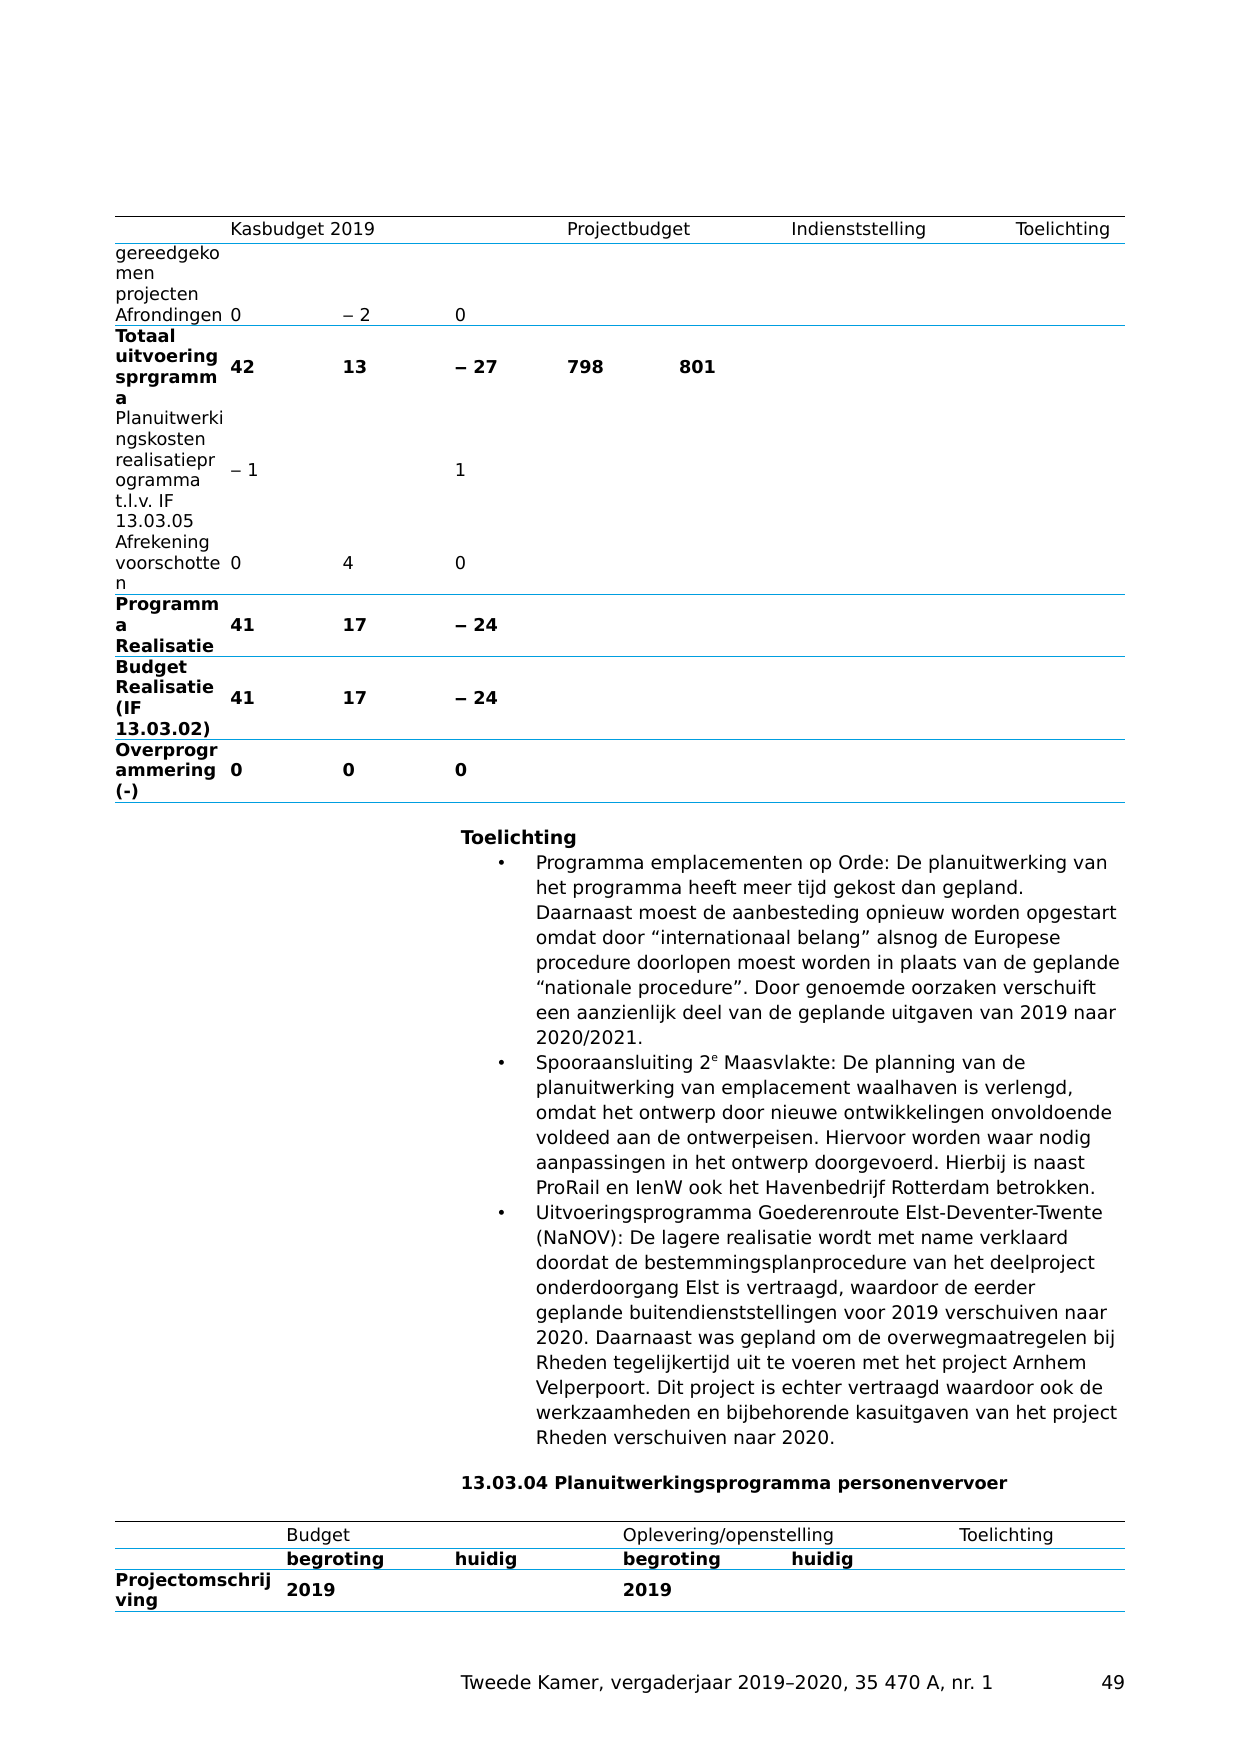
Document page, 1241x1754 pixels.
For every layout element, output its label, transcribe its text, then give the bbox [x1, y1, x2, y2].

table_cell 17 [340, 657, 452, 739]
table_cell [340, 408, 452, 532]
list Programma emplacementen op Orde: De planuitwerking van het programma heeft meer tijd gekost dan gepland. Daarnaast moest de aanbesteding opnieuw worden opgestart omdat door “internationaal belang” alsnog de Europese procedure doorlopen moest worden in plaats van de geplande “nationale procedure”. Door genoemde oorzaken verschuift een aanzienlijk deel van de geplande uitgaven van 2019 naar 2020/2021. [498, 849, 1125, 1049]
table_cell [900, 408, 1013, 532]
table_cell [227, 244, 339, 304]
table_cell [788, 740, 900, 802]
table_cell ‒ 27 [452, 326, 564, 408]
table_cell 0 [340, 740, 452, 802]
table_cell [788, 408, 900, 532]
table_cell [676, 305, 788, 325]
table_cell Totaal uitvoeringsprgramma [115, 326, 227, 408]
table_cell [900, 595, 1013, 656]
table_cell ‒ 2 [340, 305, 452, 325]
table_cell Oplevering/openstelling [620, 1522, 956, 1548]
table_cell Indienststelling [788, 217, 1013, 243]
table_cell [788, 305, 900, 325]
table_cell [564, 244, 676, 304]
table_cell [1013, 244, 1125, 304]
table_cell Programma Realisatie [115, 595, 227, 656]
table_cell huidig [452, 1549, 620, 1569]
table_cell [956, 1549, 1125, 1569]
table_cell 41 [227, 657, 339, 739]
text Toelichting [461, 827, 1125, 849]
table_cell begroting [620, 1549, 788, 1569]
table_cell [452, 1570, 620, 1611]
table_cell Toelichting [956, 1522, 1125, 1548]
table_cell [676, 657, 788, 739]
table_cell [564, 595, 676, 656]
table_cell Projectbudget [564, 217, 788, 243]
table_cell [1013, 740, 1125, 802]
table_cell [676, 244, 788, 304]
table_cell 0 [452, 740, 564, 802]
table_header Projectoverzicht behorende bij 13.03.04: Realisatieprogramma personenvervoer (bedragen x € 1 miljoen) [115, 1496, 1125, 1521]
table_cell [956, 1570, 1125, 1611]
table_cell [115, 1549, 283, 1569]
list Uitvoeringsprogramma Goederenroute Elst-Deventer-Twente (NaNOV): De lagere realisatie wordt met name verklaard doordat de bestemmingsplanprocedure van het deelproject onderdoorgang Elst is vertraagd, waardoor de eerder geplande buitendienststellingen voor 2019 verschuiven naar 2020. Daarnaast was gepland om de overwegmaatregelen bij Rheden tegelijkertijd uit te voeren met het project Arnhem Velperpoort. Dit project is echter vertraagd waardoor ook de werkzaamheden en bijbehorende kasuitgaven van het project Rheden verschuiven naar 2020. [498, 1199, 1125, 1449]
text 13.03.04 Planuitwerkingsprogramma personenvervoer [461, 1471, 1125, 1494]
table_cell [1013, 595, 1125, 656]
table_cell [115, 217, 227, 243]
table_cell ‒ 24 [452, 595, 564, 656]
table_cell ‒ 24 [452, 657, 564, 739]
table_cell 2019 [283, 1570, 452, 1611]
table_cell [564, 532, 676, 594]
table_cell 801 [676, 326, 788, 408]
table_cell [1013, 657, 1125, 739]
table_cell Planuitwerkingskosten realisatieprogramma t.l.v. IF 13.03.05 [115, 408, 227, 532]
list Spooraansluiting 2e Maasvlakte: De planning van de planuitwerking van emplacement waalhaven is verlengd, omdat het ontwerp door nieuwe ontwikkelingen onvoldoende voldeed aan de ontwerpeisen. Hiervoor worden waar nodig aanpassingen in het ontwerp doorgevoerd. Hierbij is naast ProRail en IenW ook het Havenbedrijf Rotterdam betrokken. [498, 1049, 1125, 1199]
table_cell [564, 408, 676, 532]
table_cell [564, 740, 676, 802]
table_cell [900, 326, 1013, 408]
table_cell [900, 305, 1013, 325]
table_cell Kasbudget 2019 [227, 217, 564, 243]
table_cell [340, 244, 452, 304]
table_cell [1013, 532, 1125, 594]
table_cell Overprogrammering (-) [115, 740, 227, 802]
table_cell [788, 532, 900, 594]
table_cell [676, 408, 788, 532]
table_cell gereedgekomen projecten [115, 244, 227, 304]
table_cell [676, 740, 788, 802]
table_cell Budget [283, 1522, 620, 1548]
table_cell [900, 532, 1013, 594]
table_cell [1013, 408, 1125, 532]
table_cell Toelichting [1013, 217, 1125, 243]
table_cell Afrondingen [115, 305, 227, 325]
table_cell huidig [788, 1549, 956, 1569]
table_cell [788, 595, 900, 656]
table_cell [1013, 326, 1125, 408]
table_cell 0 [452, 305, 564, 325]
table_cell [676, 532, 788, 594]
table_cell Afrekening voorschotten [115, 532, 227, 594]
table_cell [452, 244, 564, 304]
table_cell [788, 1570, 956, 1611]
table_cell 4 [340, 532, 452, 594]
table_cell 0 [452, 532, 564, 594]
table_cell 798 [564, 326, 676, 408]
table_cell [564, 305, 676, 325]
table_cell 1 [452, 408, 564, 532]
table_cell 41 [227, 595, 339, 656]
table_cell [900, 740, 1013, 802]
table_cell Budget Realisatie (IF 13.03.02) [115, 657, 227, 739]
table_cell [900, 657, 1013, 739]
table_header Projectoverzicht behorende bij 13.03.02: Realisatieprogramma goederenvervoer (bedragen x € 1 miljoen) [115, 191, 1125, 216]
table_cell [1013, 305, 1125, 325]
table_cell 42 [227, 326, 339, 408]
table_cell 13 [340, 326, 452, 408]
table_cell 17 [340, 595, 452, 656]
table_cell [676, 595, 788, 656]
table_cell Projectomschrijving [115, 1570, 283, 1611]
table_cell [788, 657, 900, 739]
table_cell 0 [227, 740, 339, 802]
table_cell 0 [227, 532, 339, 594]
table_cell 2019 [620, 1570, 788, 1611]
table_cell [115, 1522, 283, 1548]
table_cell ‒ 1 [227, 408, 339, 532]
table_cell [788, 326, 900, 408]
table_cell begroting [283, 1549, 452, 1569]
table_cell [788, 244, 900, 304]
table_cell [900, 244, 1013, 304]
table_cell [564, 657, 676, 739]
table_cell 0 [227, 305, 339, 325]
